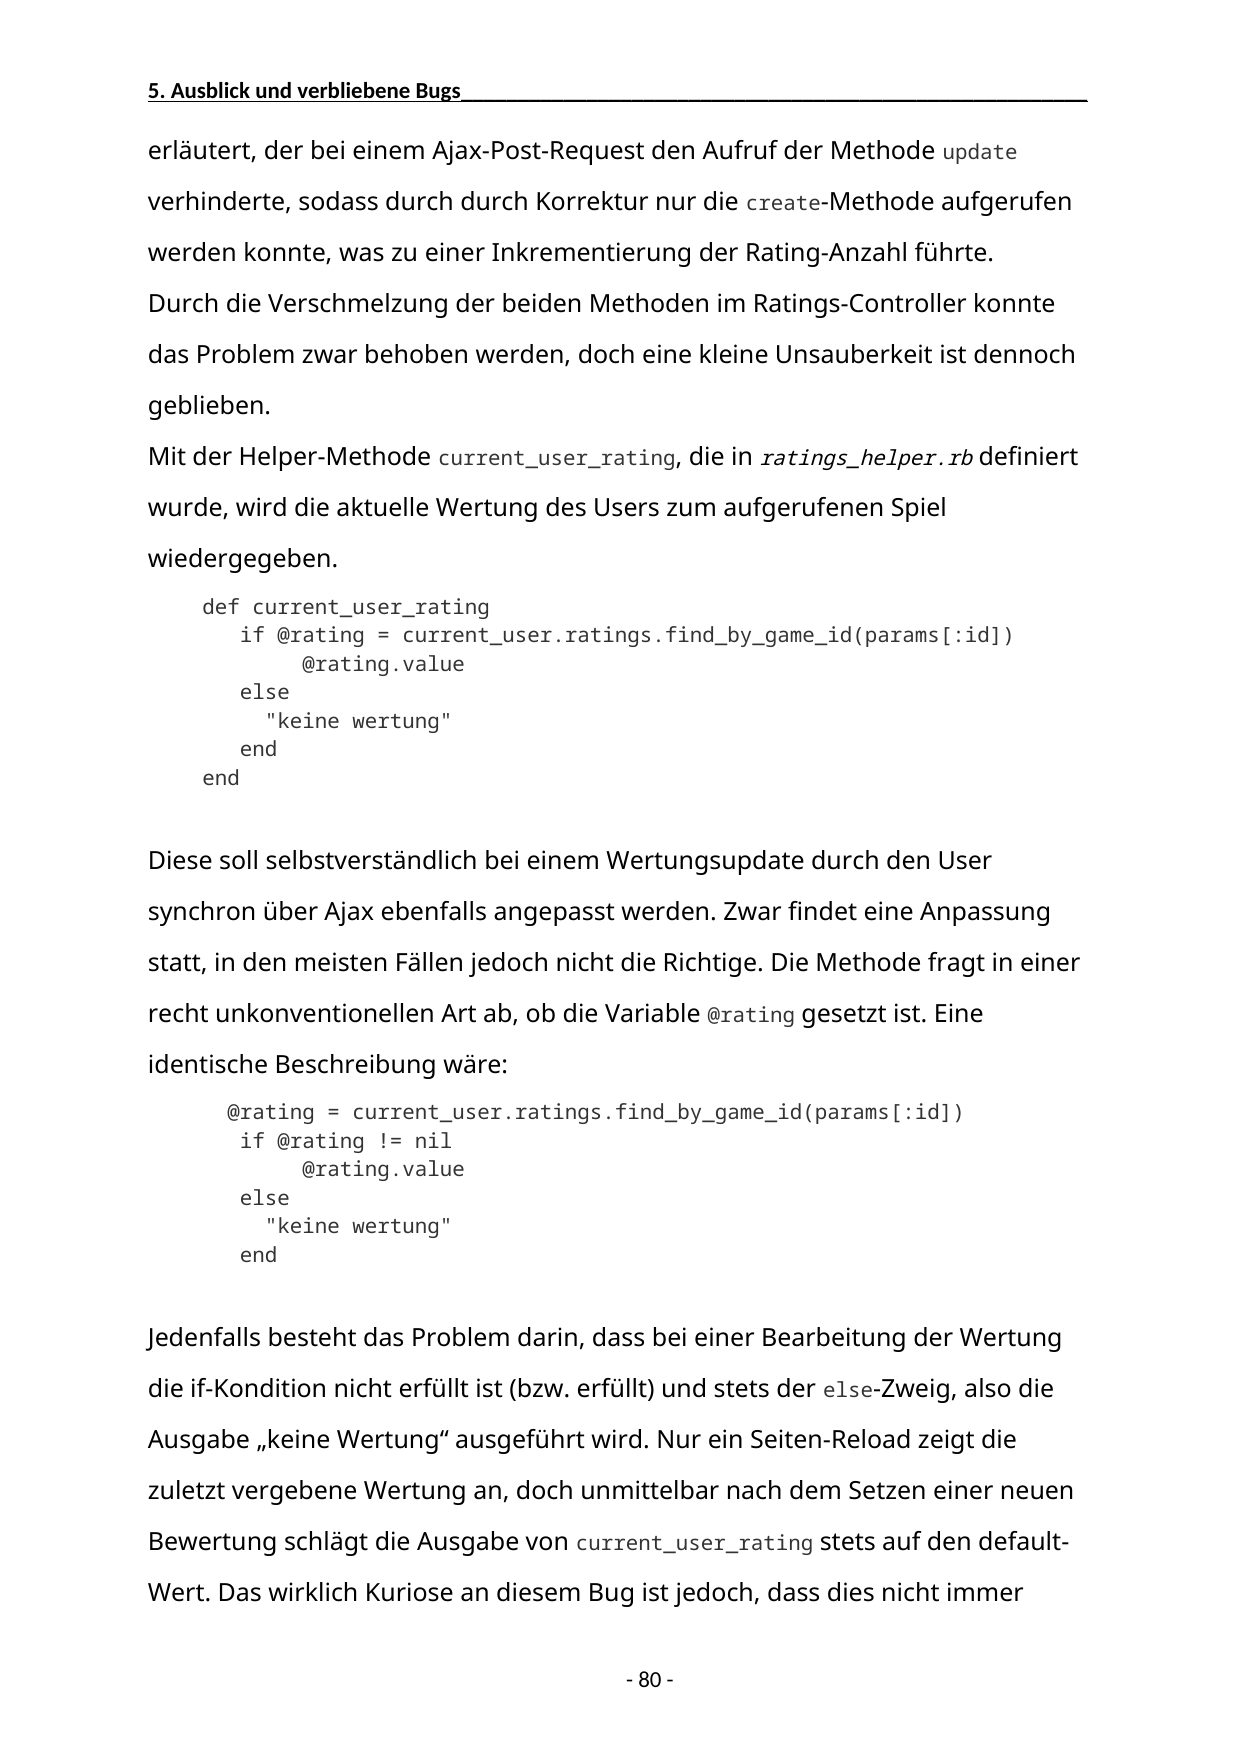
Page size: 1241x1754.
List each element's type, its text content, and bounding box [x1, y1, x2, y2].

text "keine wertung" [177, 1211, 1093, 1240]
text @rating.value [177, 649, 1093, 677]
text if @rating != nil [177, 1126, 1093, 1154]
text else [177, 677, 1093, 706]
text Mit der Helper-Methode current_user_rating, die in ratings_helper.rb definiert wurde, wird die aktuelle Wertung des Users zum aufgerufenen Spiel wiedergegeben. [148, 439, 1093, 575]
text Durch die Verschmelzung der beiden Methoden im Ratings-Controller konnte das Problem zwar behoben werden, doch eine kleine Unsauberkeit ist dennoch geblieben. [148, 286, 1093, 422]
text else [177, 1183, 1093, 1211]
text @rating.value [177, 1154, 1093, 1183]
text def current_user_rating [177, 592, 1093, 621]
text end [177, 1240, 1093, 1268]
text Diese soll selbstverständlich bei einem Wertungsupdate durch den User synchron über Ajax ebenfalls angepasst werden. Zwar findet eine Anpassung statt, in den meisten Fällen jedoch nicht die Richtige. Die Methode fragt in einer recht unkonventionellen Art ab, ob die Variable @rating gesetzt ist. Eine identische Beschreibung wäre: [148, 842, 1093, 1081]
text end [177, 734, 1093, 763]
text end [177, 763, 1093, 791]
text erläutert, der bei einem Ajax-Post-Request den Aufruf der Methode update verhinderte, sodass durch durch Korrektur nur die create-Methode aufgerufen werden konnte, was zu einer Inkrementierung der Rating-Anzahl führte. [148, 133, 1093, 269]
text Jedenfalls besteht das Problem darin, dass bei einer Bearbeitung der Wertung die if-Kondition nicht erfüllt ist (bzw. erfüllt) und stets der else-Zweig, also die Ausgabe „keine Wertung“ ausgeführt wird. Nur ein Seiten-Reload zeigt die zuletzt vergebene Wertung an, doch unmittelbar nach dem Setzen einer neuen Bewertung schlägt die Ausgabe von current_user_rating stets auf den default-Wert. Das wirklich Kuriose an diesem Bug ist jedoch, dass dies nicht immer [148, 1319, 1093, 1608]
text "keine wertung" [177, 706, 1093, 734]
text if @rating = current_user.ratings.find_by_game_id(params[:id]) [177, 621, 1093, 649]
text @rating = current_user.ratings.find_by_game_id(params[:id]) [177, 1097, 1093, 1126]
